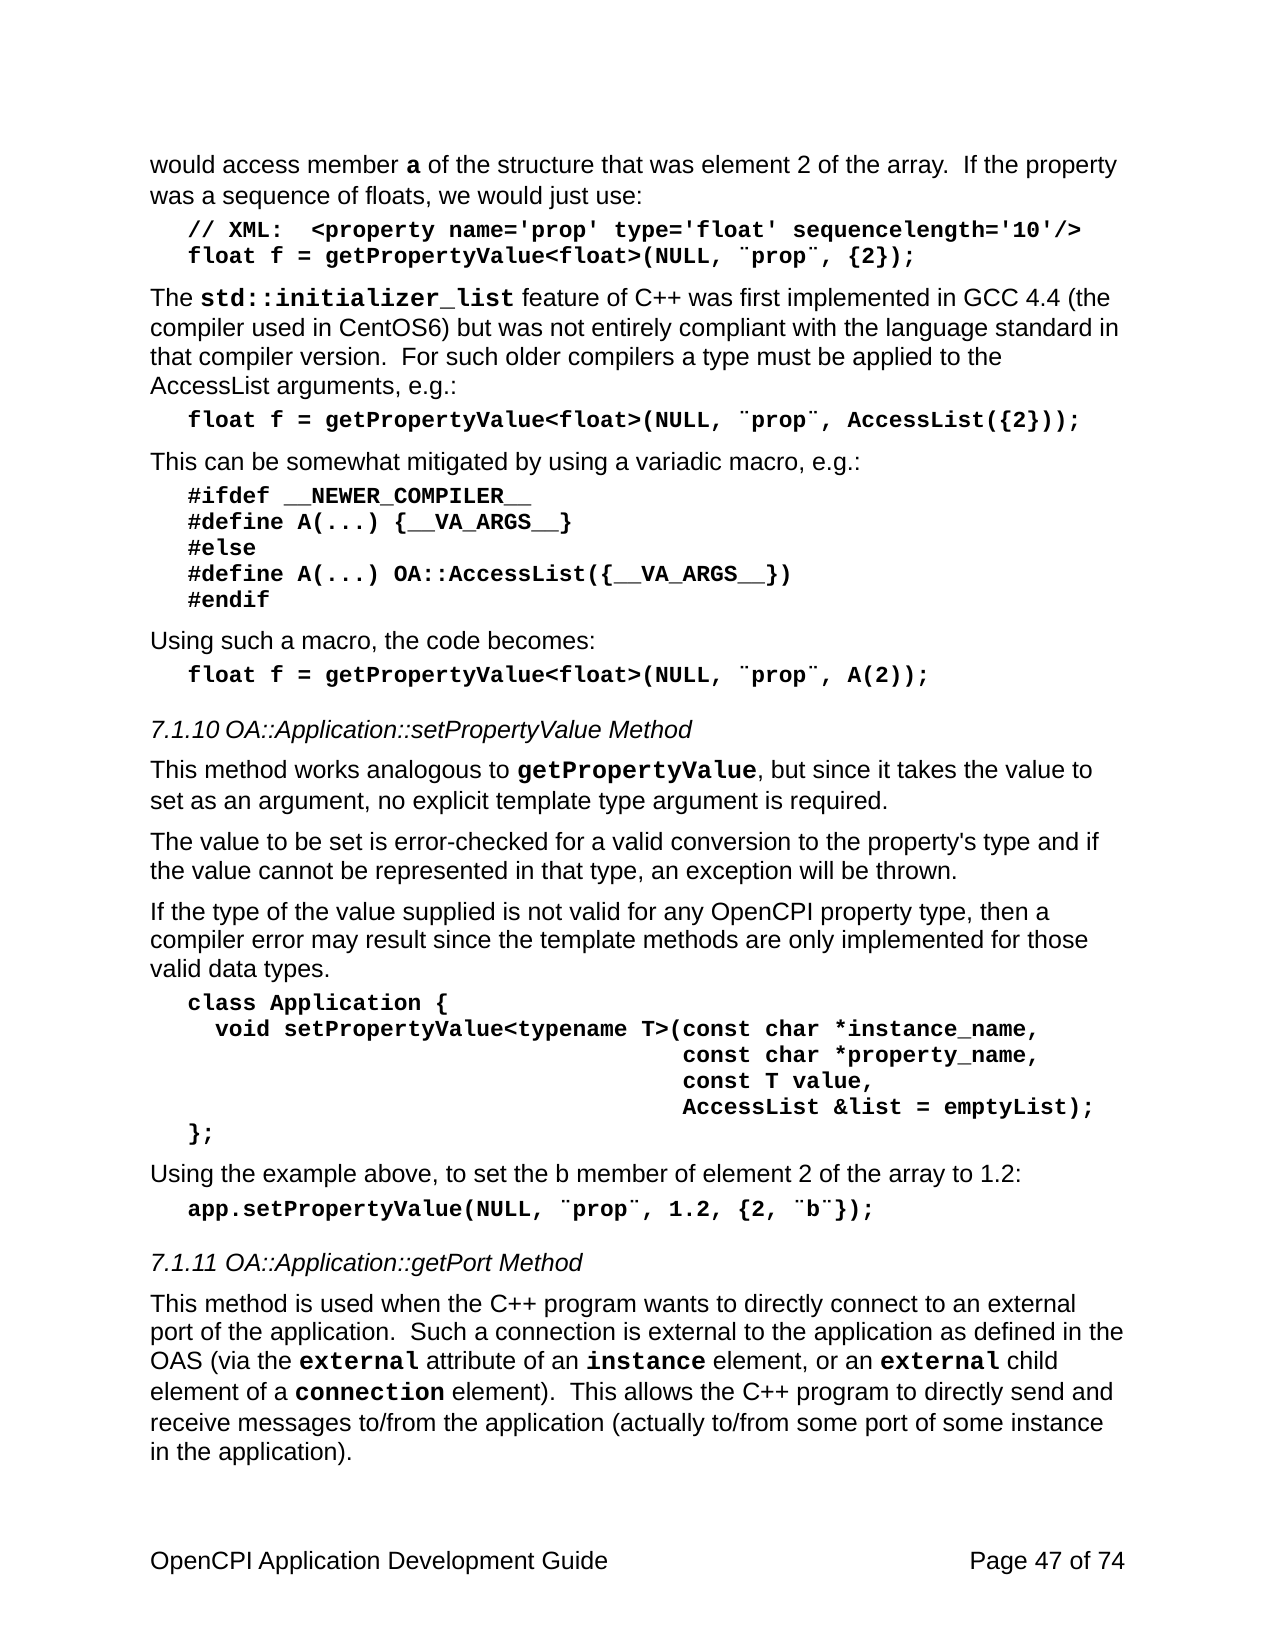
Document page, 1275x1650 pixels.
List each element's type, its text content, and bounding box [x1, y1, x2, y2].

subtitle OA::Application::getPort Method [150, 1248, 1125, 1277]
text would access member a of the structure that was element 2 of the array. If the property was a sequence of floats, we would just use: [150, 150, 1125, 210]
text // XML: <property name='prop' type='float' sequencelength='10'/> float f = getPropertyValue<float>(NULL, ¨prop¨, {2}); [187, 219, 1125, 271]
text If the type of the value supplied is not valid for any OpenCPI property type, then a compiler error may result since the template methods are only implemented for those valid data types. [150, 896, 1125, 983]
text #ifdef __NEWER_COMPILER__ #define A(...) {__VA_ARGS__} #else #define A(...) OA::AccessList({__VA_ARGS__}) #endif [187, 484, 1125, 614]
text The value to be set is error-checked for a valid conversion to the property's type and if the value cannot be represented in that type, an exception will be thrown. [150, 827, 1125, 884]
text The std::initializer_list feature of C++ was first implemented in GCC 4.4 (the compiler used in CentOS6) but was not entirely compliant with the language standard in that compiler version. For such older compilers a type must be applied to the AccessList arguments, e.g.: [150, 282, 1125, 400]
text Using such a macro, the code becomes: [150, 626, 1125, 655]
text Using the example above, to set the b member of element 2 of the array to 1.2: [150, 1159, 1125, 1188]
text app.setPropertyValue(NULL, ¨prop¨, 1.2, {2, ¨b¨}); [187, 1197, 1125, 1223]
text float f = getPropertyValue<float>(NULL, ¨prop¨, A(2)); [187, 664, 1125, 689]
text This method is used when the C++ program wants to directly connect to an external port of the application. Such a connection is external to the application as defined in the OAS (via the external attribute of an instance element, or an external child element of a connection element). This allows the C++ program to directly send and receive messages to/from the application (actually to/from some port of some instance in the application). [150, 1289, 1125, 1466]
text This method works analogous to getPropertyValue, but since it takes the value to set as an argument, no explicit template type argument is required. [150, 755, 1125, 815]
text float f = getPropertyValue<float>(NULL, ¨prop¨, AccessList({2})); [187, 409, 1125, 434]
text This can be somewhat mitigated by using a variadic macro, e.g.: [150, 447, 1125, 475]
subtitle OA::Application::setPropertyValue Method [150, 714, 1125, 743]
text class Application { void setPropertyValue<typename T>(const char *instance_name, const char *property_name, const T value, AccessList &list = emptyList); }; [187, 992, 1125, 1147]
